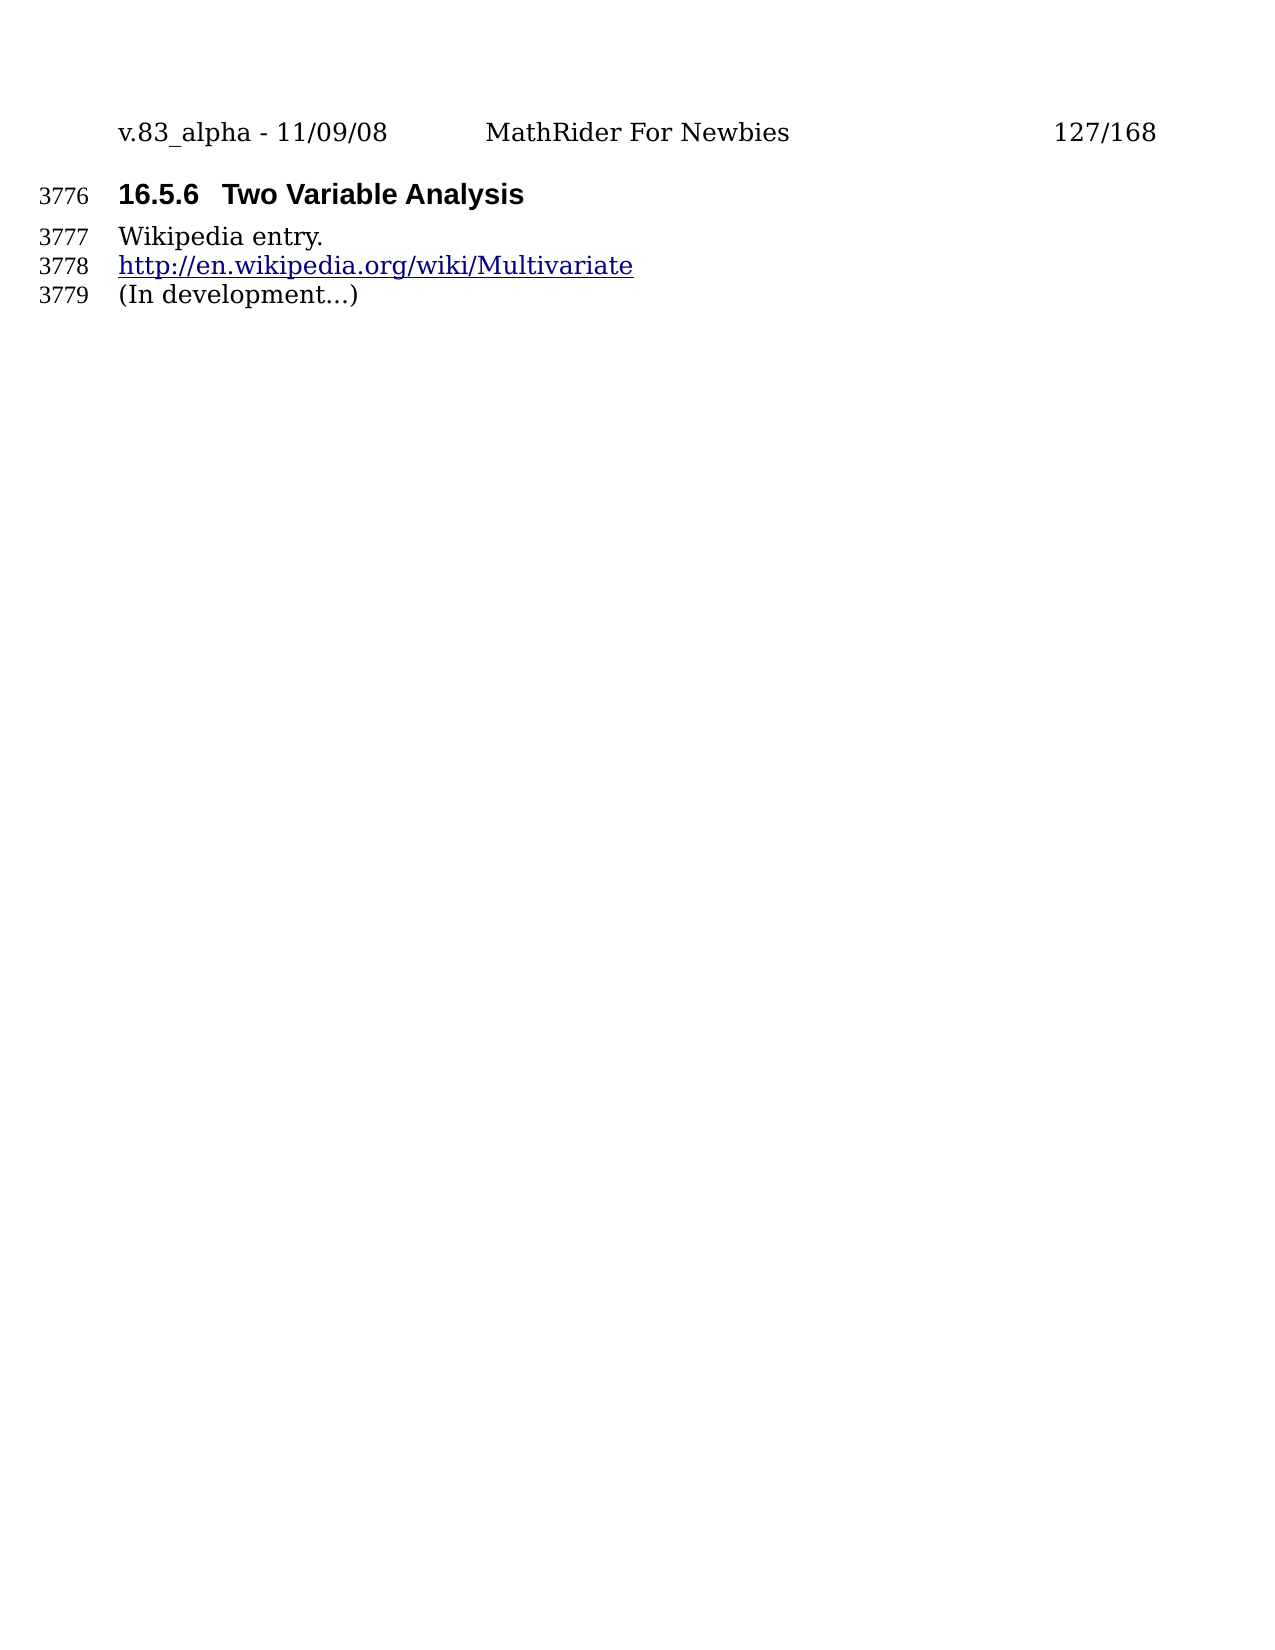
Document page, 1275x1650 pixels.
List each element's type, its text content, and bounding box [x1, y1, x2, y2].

text http://en.wikipedia.org/wiki/Multivariate [118, 251, 1157, 281]
text (In development...) [118, 281, 1157, 310]
subtitle Two Variable Analysis [118, 177, 1157, 210]
text Wikipedia entry. [118, 222, 1157, 251]
